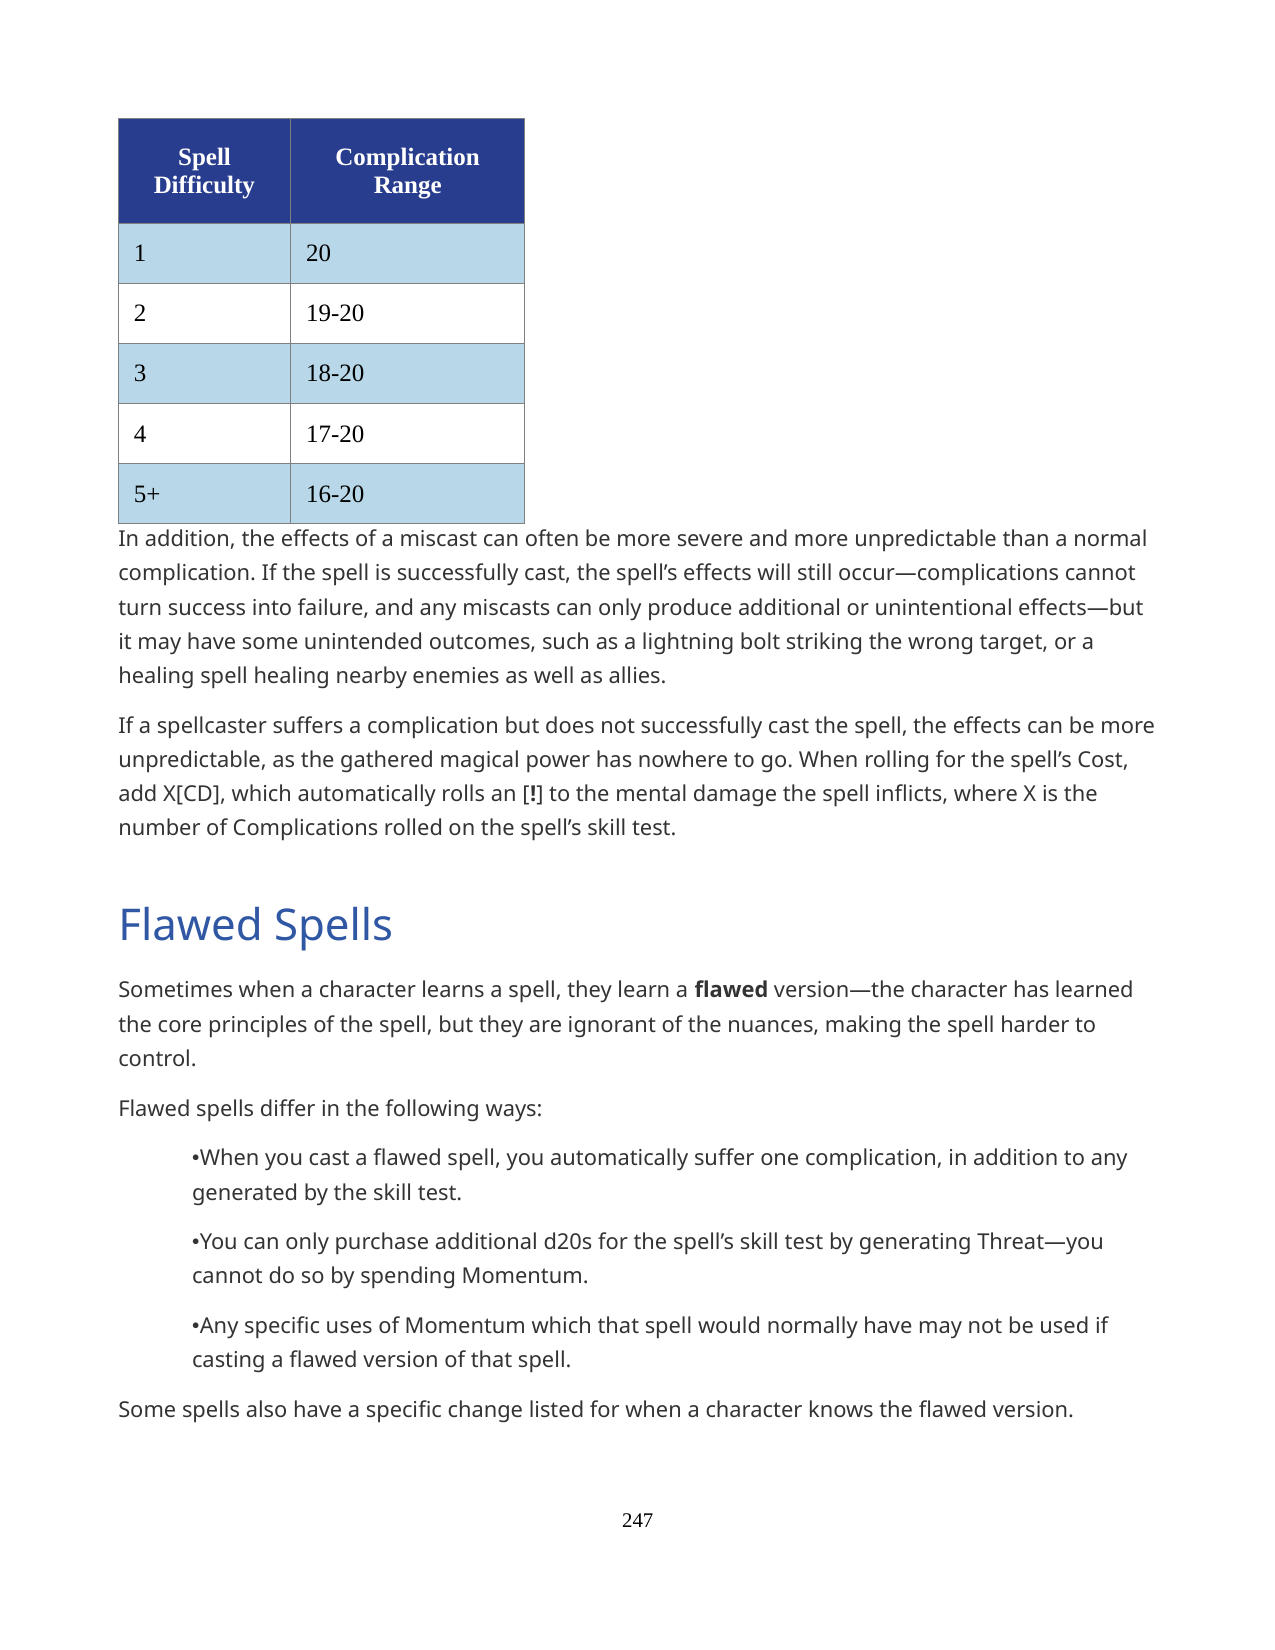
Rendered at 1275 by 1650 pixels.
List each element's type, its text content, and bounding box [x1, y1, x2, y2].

list Any specific uses of Momentum which that spell would normally have may not be used if casting a flawed version of that spell. [118, 1310, 1157, 1374]
table_header Complication Range [291, 119, 524, 223]
table_cell 3 [119, 344, 290, 403]
text In addition, the effects of a miscast can often be more severe and more unpredictable than a normal complication. If the spell is successfully cast, the spell’s effects will still occur—complications cannot turn success into failure, and any miscasts can only produce additional or unintentional effects—but it may have some unintended outcomes, such as a lightning bolt striking the wrong target, or a healing spell healing nearby enemies as well as allies. [118, 523, 1157, 690]
list When you cast a flawed spell, you automatically suffer one complication, in addition to any generated by the skill test. [118, 1142, 1157, 1206]
table_cell 2 [119, 284, 290, 343]
table_header Spell Difficulty [119, 119, 290, 223]
table_cell 16-20 [291, 464, 524, 523]
table_cell 17-20 [291, 404, 524, 463]
text Flawed spells differ in the following ways: [118, 1092, 1157, 1122]
table_cell 18-20 [291, 344, 524, 403]
text If a spellcaster suffers a complication but does not successfully cast the spell, the effects can be more unpredictable, as the gathered magical power has nowhere to go. When rolling for the spell’s Cost, add X[CD], which automatically rolls an [!] to the mental damage the spell inflicts, where X is the number of Complications rolled on the spell’s skill test. [118, 710, 1157, 842]
table_cell 20 [291, 224, 524, 283]
list You can only purchase additional d20s for the spell’s skill test by generating Threat—you cannot do so by spending Momentum. [118, 1226, 1157, 1290]
table_cell 4 [119, 404, 290, 463]
table_cell 1 [119, 224, 290, 283]
subtitle Flawed Spells [118, 893, 1157, 953]
table_cell 19-20 [291, 284, 524, 343]
text Some spells also have a specific change listed for when a character knows the flawed version. [118, 1394, 1157, 1424]
table_cell 5+ [119, 464, 290, 523]
text Sometimes when a character learns a spell, they learn a flawed version—the character has learned the core principles of the spell, but they are ignorant of the nuances, making the spell harder to control. [118, 974, 1157, 1072]
